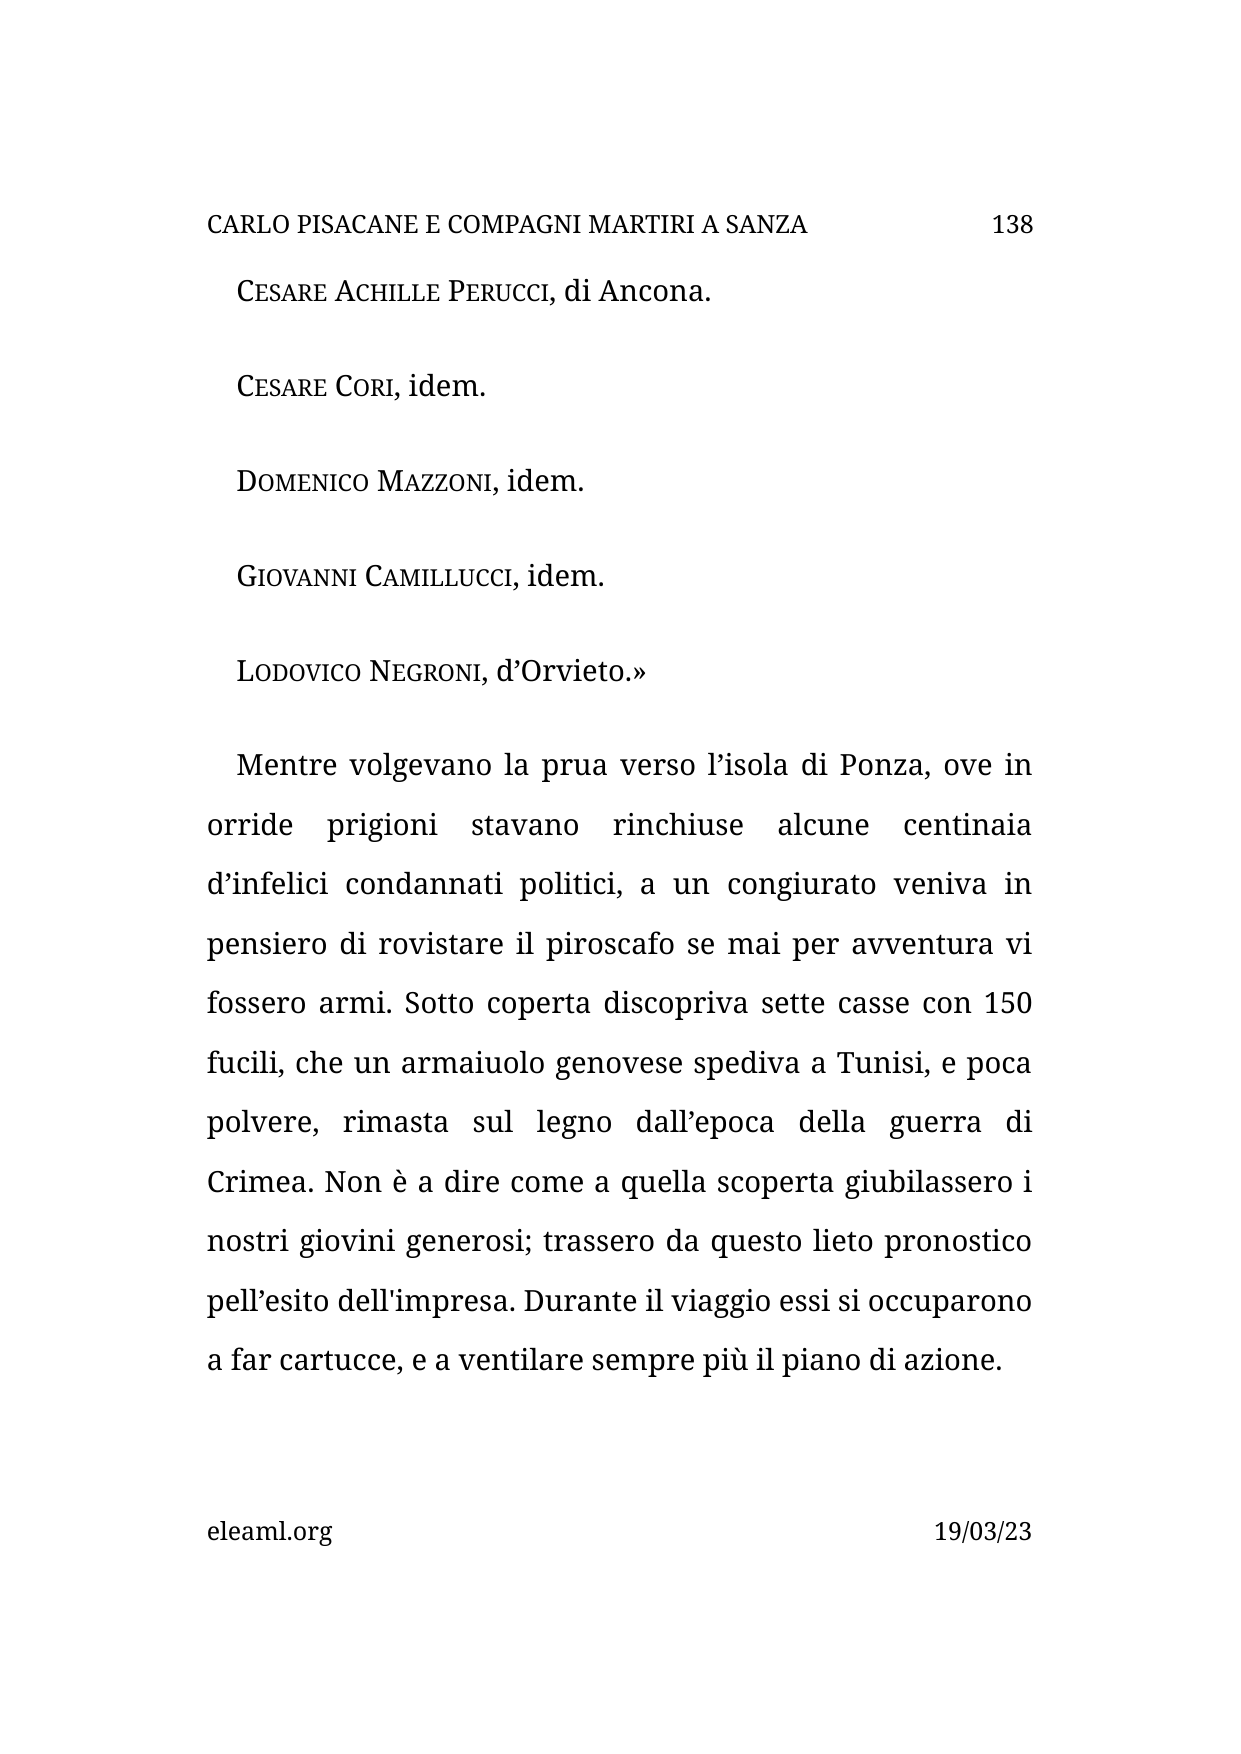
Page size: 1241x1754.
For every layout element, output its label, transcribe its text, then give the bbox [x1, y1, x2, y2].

text Domenico Mazzoni, idem. [207, 460, 1033, 500]
text Cesare Achille Perucci, di Ancona. [207, 270, 1033, 310]
text Mentre volgevano la prua verso l’isola di Ponza, ove in orride prigioni stavano rinchiuse alcune centinaia d’infelici condannati politici, a un congiurato veniva in pensiero di rovistare il piroscafo se mai per avventura vi fossero armi. Sotto coperta discopriva sette casse con 150 fucili, che un armaiuolo genovese spediva a Tunisi, e poca polvere, rimasta sul legno dall’epoca della guerra di Crimea. Non è a dire come a quella scoperta giubilassero i nostri giovini generosi; trassero da questo lieto pronostico pell’esito dell'impresa. Durante il viaggio essi si occuparono a far cartucce, e a ventilare sempre più il piano di azione. [207, 745, 1033, 1379]
text Lodovico Negroni, d’Orvieto.» [207, 650, 1033, 689]
text Cesare Cori, idem. [207, 365, 1033, 405]
text Giovanni Camillucci, idem. [207, 555, 1033, 594]
